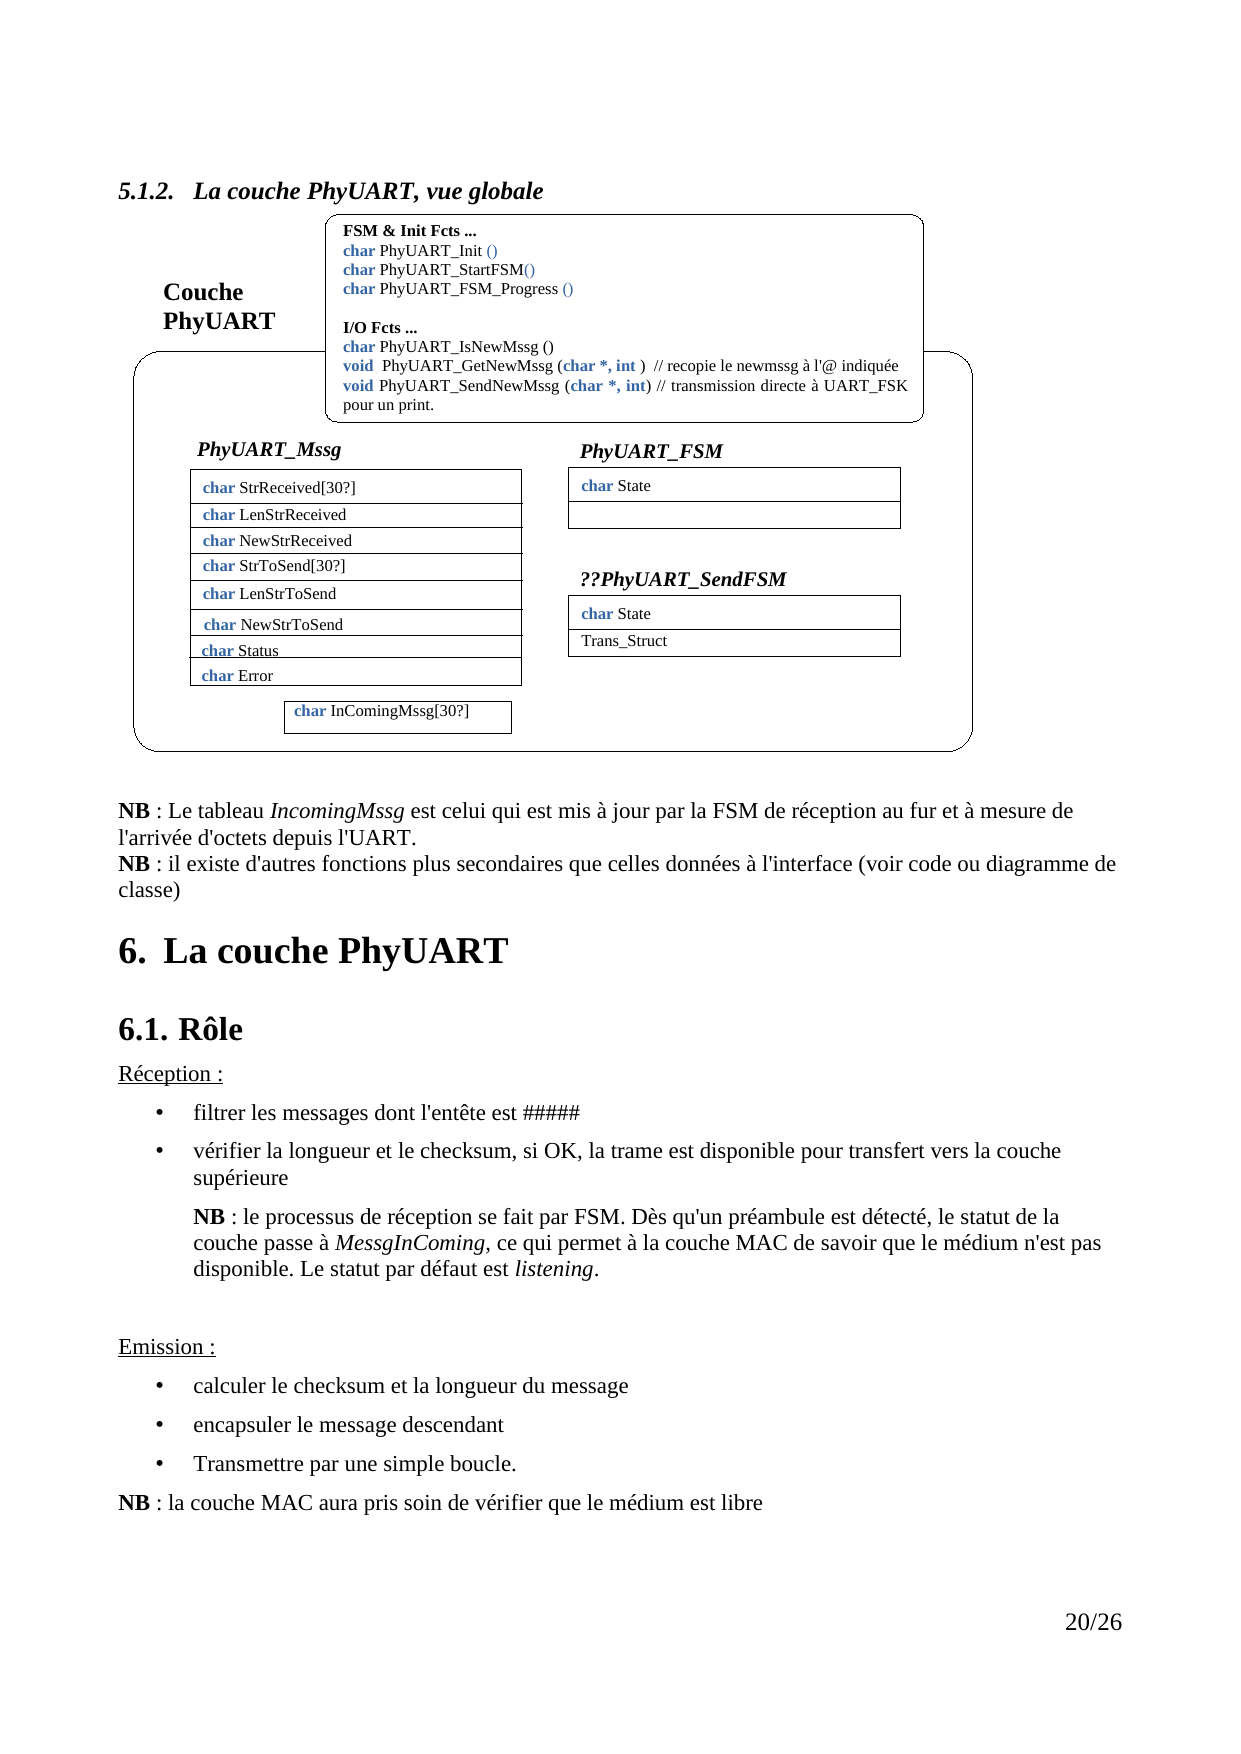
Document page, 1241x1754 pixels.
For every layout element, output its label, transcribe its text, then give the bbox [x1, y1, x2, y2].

subtitle La couche PhyUART, vue globale [118, 176, 1122, 205]
list NB : le processus de réception se fait par FSM. Dès qu'un préambule est détecté, le statut de la couche passe à MessgInComing, ce qui permet à la couche MAC de savoir que le médium n'est pas disponible. Le statut par défaut est listening. [156, 1203, 1122, 1282]
text Réception : [118, 1060, 1122, 1086]
list Transmettre par une simple boucle. [156, 1450, 1122, 1476]
list encapsuler le message descendant [156, 1411, 1122, 1437]
text Emission : [118, 1333, 1122, 1359]
text NB : la couche MAC aura pris soin de vérifier que le médium est libre [118, 1488, 1122, 1515]
list vérifier la longueur et le checksum, si OK, la trame est disponible pour transfert vers la couche supérieure [156, 1137, 1122, 1190]
subtitle La couche PhyUART [118, 928, 1122, 971]
text NB : Le tableau IncomingMssg est celui qui est mis à jour par la FSM de réception au fur et à mesure de l'arrivée d'octets depuis l'UART. [118, 797, 1122, 850]
list filtrer les messages dont l'entête est ##### [156, 1099, 1122, 1125]
list calculer le checksum et la longueur du message [156, 1372, 1122, 1398]
subtitle Rôle [118, 1009, 1122, 1047]
text NB : il existe d'autres fonctions plus secondaires que celles données à l'interface (voir code ou diagramme de classe) [118, 850, 1122, 903]
